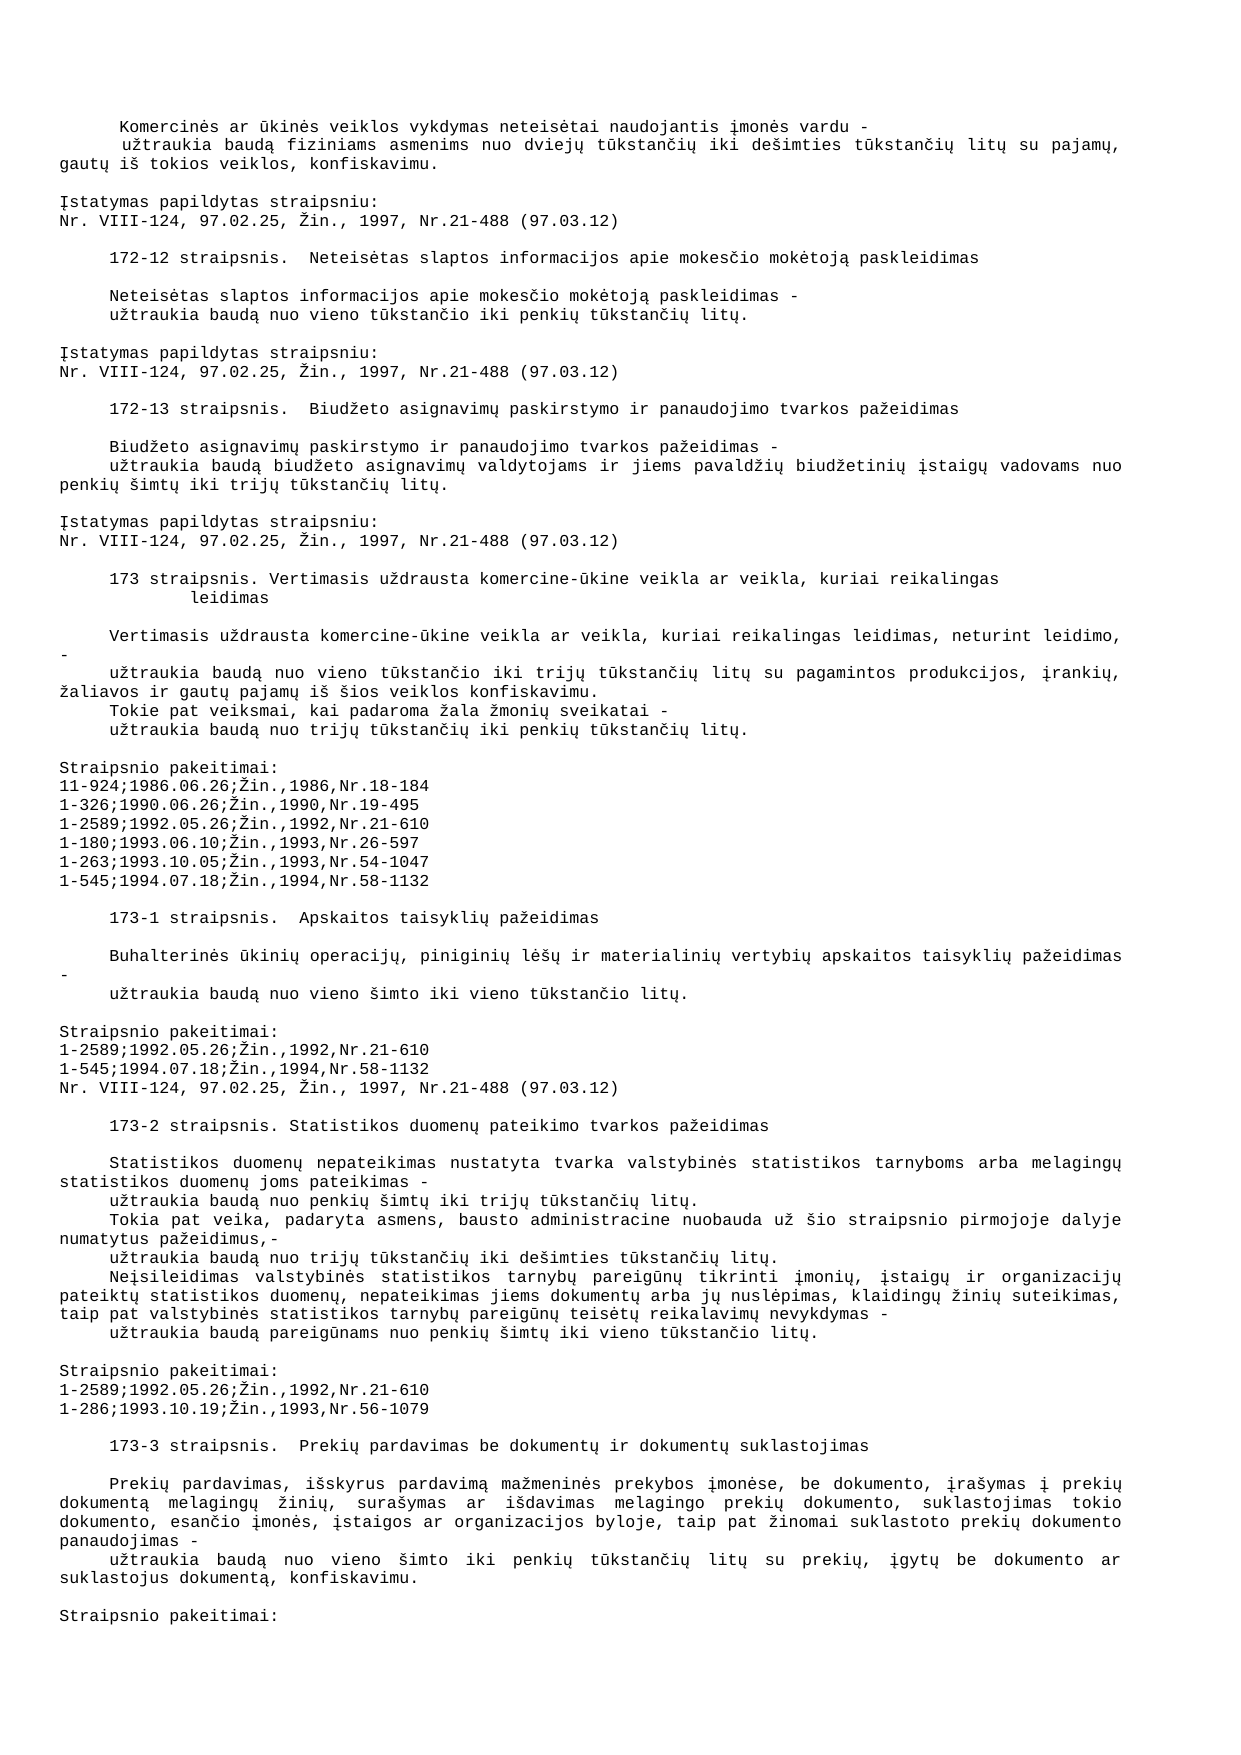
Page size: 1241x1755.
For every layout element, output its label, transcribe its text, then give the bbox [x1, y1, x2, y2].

text 173-2 straipsnis. Statistikos duomenų pateikimo tvarkos pažeidimas [59, 1117, 1122, 1136]
text Nr. VIII-124, 97.02.25, Žin., 1997, Nr.21-488 (97.03.12) [59, 533, 1122, 552]
text Prekių pardavimas, išskyrus pardavimą mažmeninės prekybos įmonėse, be dokumento, įrašymas į prekių dokumentą melagingų žinių, surašymas ar išdavimas melagingo prekių dokumento, suklastojimas tokio dokumento, esančio įmonės, įstaigos ar organizacijos byloje, taip pat žinomai suklastoto prekių dokumento panaudojimas - [59, 1476, 1122, 1551]
text Nr. VIII-124, 97.02.25, Žin., 1997, Nr.21-488 (97.03.12) [59, 1080, 1122, 1098]
text Statistikos duomenų nepateikimas nustatyta tvarka valstybinės statistikos tarnyboms arba melagingų statistikos duomenų joms pateikimas - [59, 1155, 1122, 1193]
text Neįsileidimas valstybinės statistikos tarnybų pareigūnų tikrinti įmonių, įstaigų ir organizacijų pateiktų statistikos duomenų, nepateikimas jiems dokumentų arba jų nuslėpimas, klaidingų žinių suteikimas, taip pat valstybinės statistikos tarnybų pareigūnų teisėtų reikalavimų nevykdymas - [59, 1268, 1122, 1325]
text 172-12 straipsnis. Neteisėtas slaptos informacijos apie mokesčio mokėtoją paskleidimas [59, 250, 1122, 269]
text 1-545;1994.07.18;Žin.,1994,Nr.58-1132 [59, 872, 1122, 891]
text užtraukia baudą nuo vieno tūkstančio iki penkių tūkstančių litų. [59, 307, 1122, 326]
text Įstatymas papildytas straipsniu: [59, 344, 1122, 363]
text Straipsnio pakeitimai: [59, 1362, 1122, 1381]
text 1-2589;1992.05.26;Žin.,1992,Nr.21-610 [59, 816, 1122, 834]
text užtraukia baudą fiziniams asmenims nuo dviejų tūkstančių iki dešimties tūkstančių litų su pajamų, gautų iš tokios veiklos, konfiskavimu. [59, 137, 1122, 175]
text 173-3 straipsnis. Prekių pardavimas be dokumentų ir dokumentų suklastojimas [59, 1438, 1122, 1457]
text 172-13 straipsnis. Biudžeto asignavimų paskirstymo ir panaudojimo tvarkos pažeidimas [59, 401, 1122, 420]
text Vertimasis uždrausta komercine-ūkine veikla ar veikla, kuriai reikalingas leidimas, neturint leidimo, - [59, 627, 1122, 665]
text užtraukia baudą nuo vieno šimto iki penkių tūkstančių litų su prekių, įgytų be dokumento ar suklastojus dokumentą, konfiskavimu. [59, 1551, 1122, 1589]
text 1-326;1990.06.26;Žin.,1990,Nr.19-495 [59, 797, 1122, 816]
text Tokia pat veika, padaryta asmens, bausto administracine nuobauda už šio straipsnio pirmojoje dalyje numatytus pažeidimus,- [59, 1212, 1122, 1249]
text Nr. VIII-124, 97.02.25, Žin., 1997, Nr.21-488 (97.03.12) [59, 212, 1122, 231]
text 1-286;1993.10.19;Žin.,1993,Nr.56-1079 [59, 1400, 1122, 1419]
text užtraukia baudą biudžeto asignavimų valdytojams ir jiems pavaldžių biudžetinių įstaigų vadovams nuo penkių šimtų iki trijų tūkstančių litų. [59, 457, 1122, 495]
text Komercinės ar ūkinės veiklos vykdymas neteisėtai naudojantis įmonės vardu - [59, 118, 1122, 137]
text leidimas [59, 589, 1122, 608]
text Straipsnio pakeitimai: [59, 1608, 1122, 1626]
text užtraukia baudą nuo trijų tūkstančių iki penkių tūkstančių litų. [59, 721, 1122, 740]
text Buhalterinės ūkinių operacijų, piniginių lėšų ir materialinių vertybių apskaitos taisyklių pažeidimas - [59, 948, 1122, 985]
text 1-2589;1992.05.26;Žin.,1992,Nr.21-610 [59, 1042, 1122, 1061]
text Nr. VIII-124, 97.02.25, Žin., 1997, Nr.21-488 (97.03.12) [59, 363, 1122, 382]
text 173 straipsnis. Vertimasis uždrausta komercine-ūkine veikla ar veikla, kuriai reikalingas [59, 571, 1122, 589]
text 1-263;1993.10.05;Žin.,1993,Nr.54-1047 [59, 853, 1122, 872]
text 1-180;1993.06.10;Žin.,1993,Nr.26-597 [59, 834, 1122, 853]
text Tokie pat veiksmai, kai padaroma žala žmonių sveikatai - [59, 703, 1122, 721]
text užtraukia baudą nuo trijų tūkstančių iki dešimties tūkstančių litų. [59, 1249, 1122, 1268]
text užtraukia baudą nuo vieno šimto iki vieno tūkstančio litų. [59, 985, 1122, 1004]
text Biudžeto asignavimų paskirstymo ir panaudojimo tvarkos pažeidimas - [59, 439, 1122, 457]
text Įstatymas papildytas straipsniu: [59, 193, 1122, 212]
text Straipsnio pakeitimai: [59, 759, 1122, 778]
text Straipsnio pakeitimai: [59, 1023, 1122, 1042]
text Įstatymas papildytas straipsniu: [59, 514, 1122, 533]
text 1-2589;1992.05.26;Žin.,1992,Nr.21-610 [59, 1381, 1122, 1400]
text užtraukia baudą pareigūnams nuo penkių šimtų iki vieno tūkstančio litų. [59, 1325, 1122, 1344]
text užtraukia baudą nuo penkių šimtų iki trijų tūkstančių litų. [59, 1193, 1122, 1212]
text 1-545;1994.07.18;Žin.,1994,Nr.58-1132 [59, 1061, 1122, 1080]
text 173-1 straipsnis. Apskaitos taisyklių pažeidimas [59, 910, 1122, 929]
text užtraukia baudą nuo vieno tūkstančio iki trijų tūkstančių litų su pagamintos produkcijos, įrankių, žaliavos ir gautų pajamų iš šios veiklos konfiskavimu. [59, 665, 1122, 703]
text 11-924;1986.06.26;Žin.,1986,Nr.18-184 [59, 778, 1122, 797]
text Neteisėtas slaptos informacijos apie mokesčio mokėtoją paskleidimas - [59, 288, 1122, 307]
